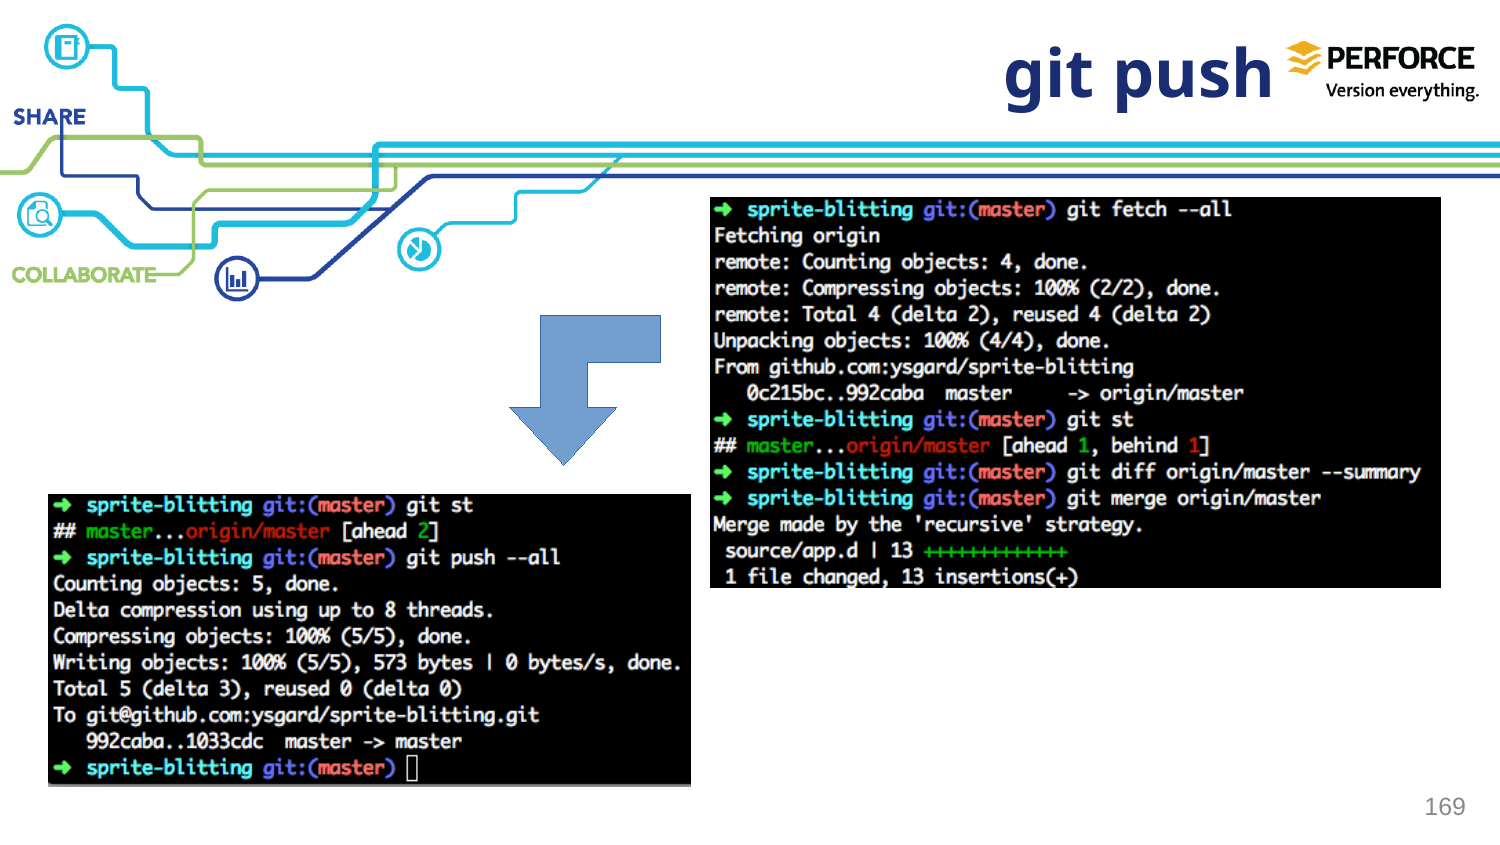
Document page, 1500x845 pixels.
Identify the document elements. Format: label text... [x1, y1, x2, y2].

text_box [509, 315, 661, 466]
title git push [240, 0, 1291, 198]
text_box [1131, 782, 1482, 828]
picture [0, 0, 1500, 845]
